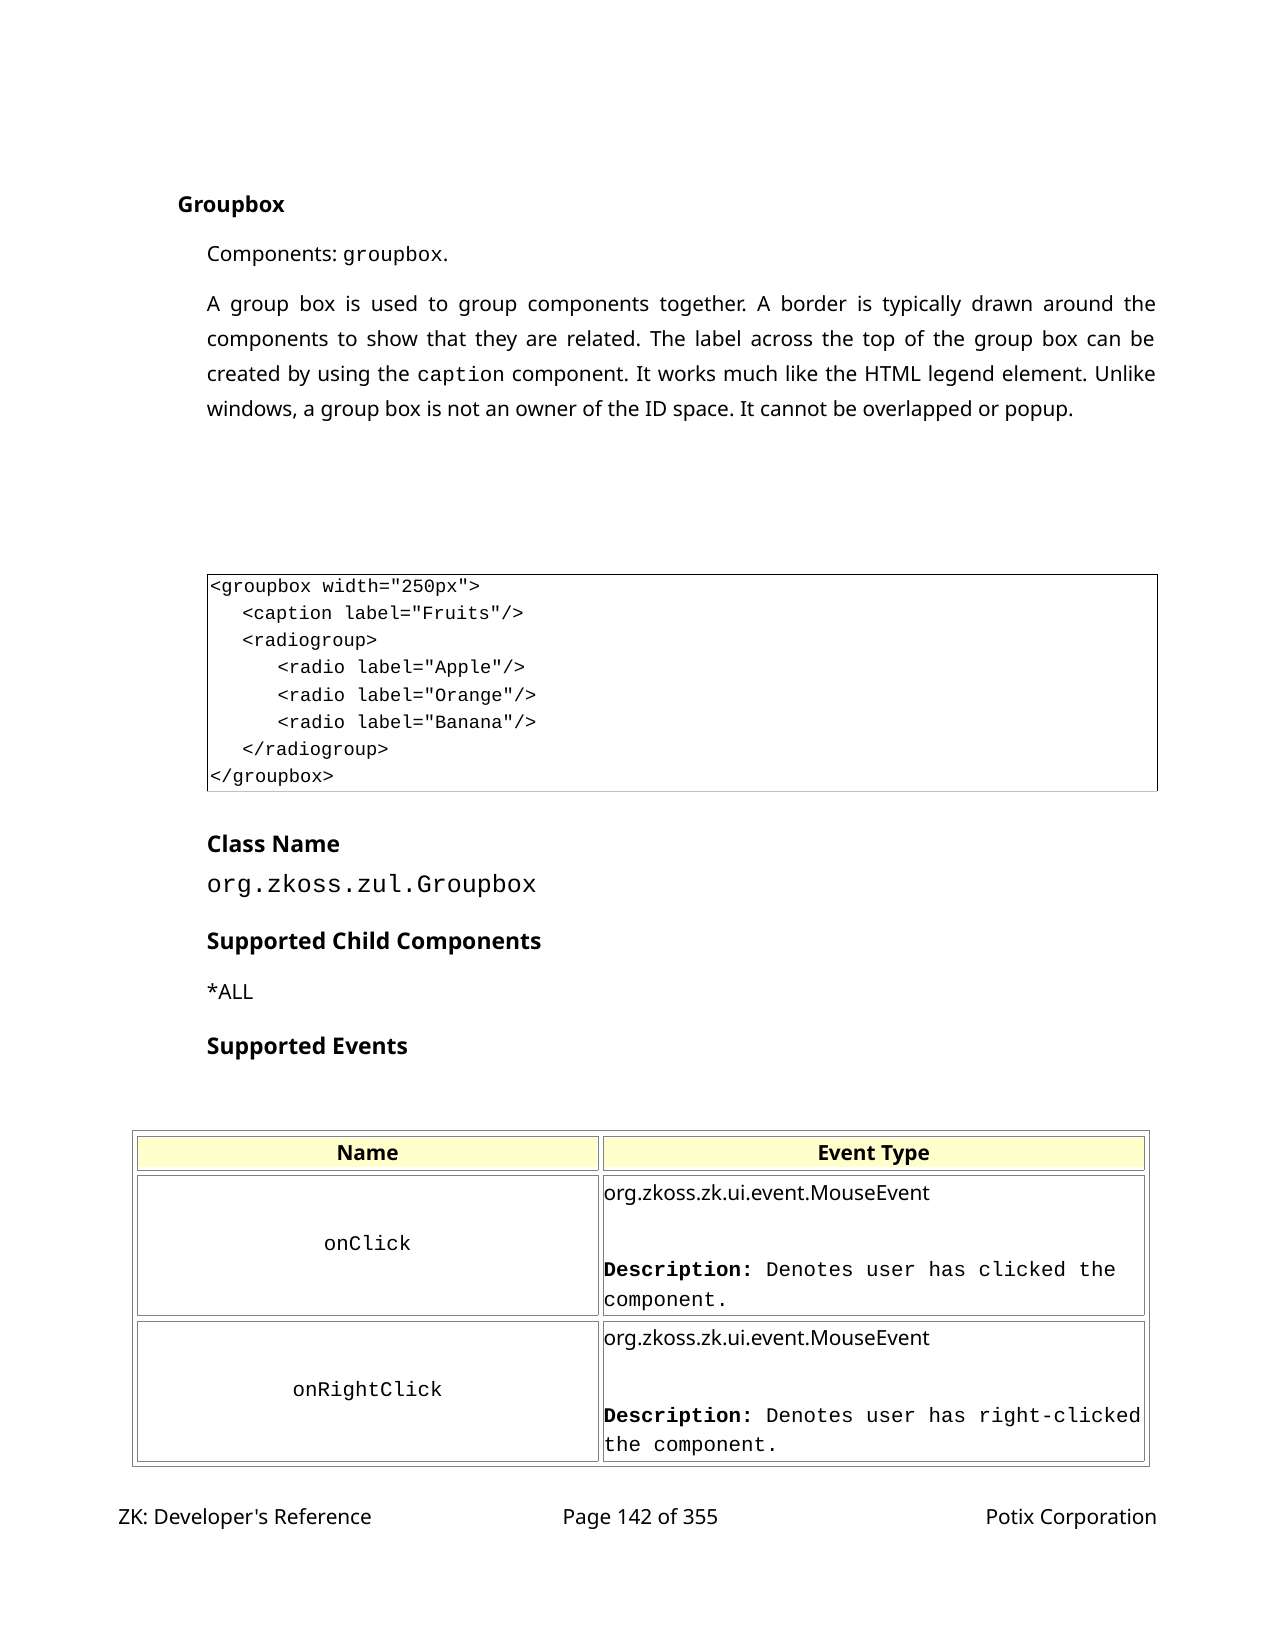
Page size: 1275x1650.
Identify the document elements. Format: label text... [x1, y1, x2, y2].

subtitle Groupbox [177, 189, 1157, 219]
text *ALL [207, 977, 1157, 1005]
table_header Name [134, 1131, 600, 1169]
table_cell onRightClick [134, 1315, 600, 1461]
text A group box is used to group components together. A border is typically drawn around the components to show that they are related. The label across the top of the group box can be created by using the caption component. It works much like the HTML legend element. Unlike windows, a group box is not an owner of the ID space. It cannot be overlapped or popup. [207, 289, 1157, 423]
text <groupbox width="250px"> [208, 575, 1157, 598]
table_header Event Type [600, 1131, 1147, 1169]
table_cell onClick [134, 1170, 600, 1315]
table_cell org.zkoss.zk.ui.event.MouseEvent Description: Denotes user has right-clicked the component. [600, 1315, 1147, 1461]
text <radio label="Apple"/> [208, 655, 1157, 680]
subtitle Supported Child Components [207, 925, 1157, 956]
text <radio label="Banana"/> [208, 710, 1157, 734]
text </radiogroup> [208, 737, 1157, 761]
text Components: groupbox. [207, 239, 1157, 268]
text <caption label="Fruits"/> [208, 601, 1157, 625]
text org.zkoss.zul.Groupbox [207, 872, 1157, 900]
subtitle Class Name [207, 828, 1157, 859]
table_cell org.zkoss.zk.ui.event.MouseEvent Description: Denotes user has clicked the component. [600, 1170, 1147, 1315]
text <radio label="Orange"/> [208, 683, 1157, 707]
text </groupbox> [208, 764, 1157, 791]
text <radiogroup> [208, 628, 1157, 652]
subtitle Supported Events [207, 1030, 1157, 1061]
